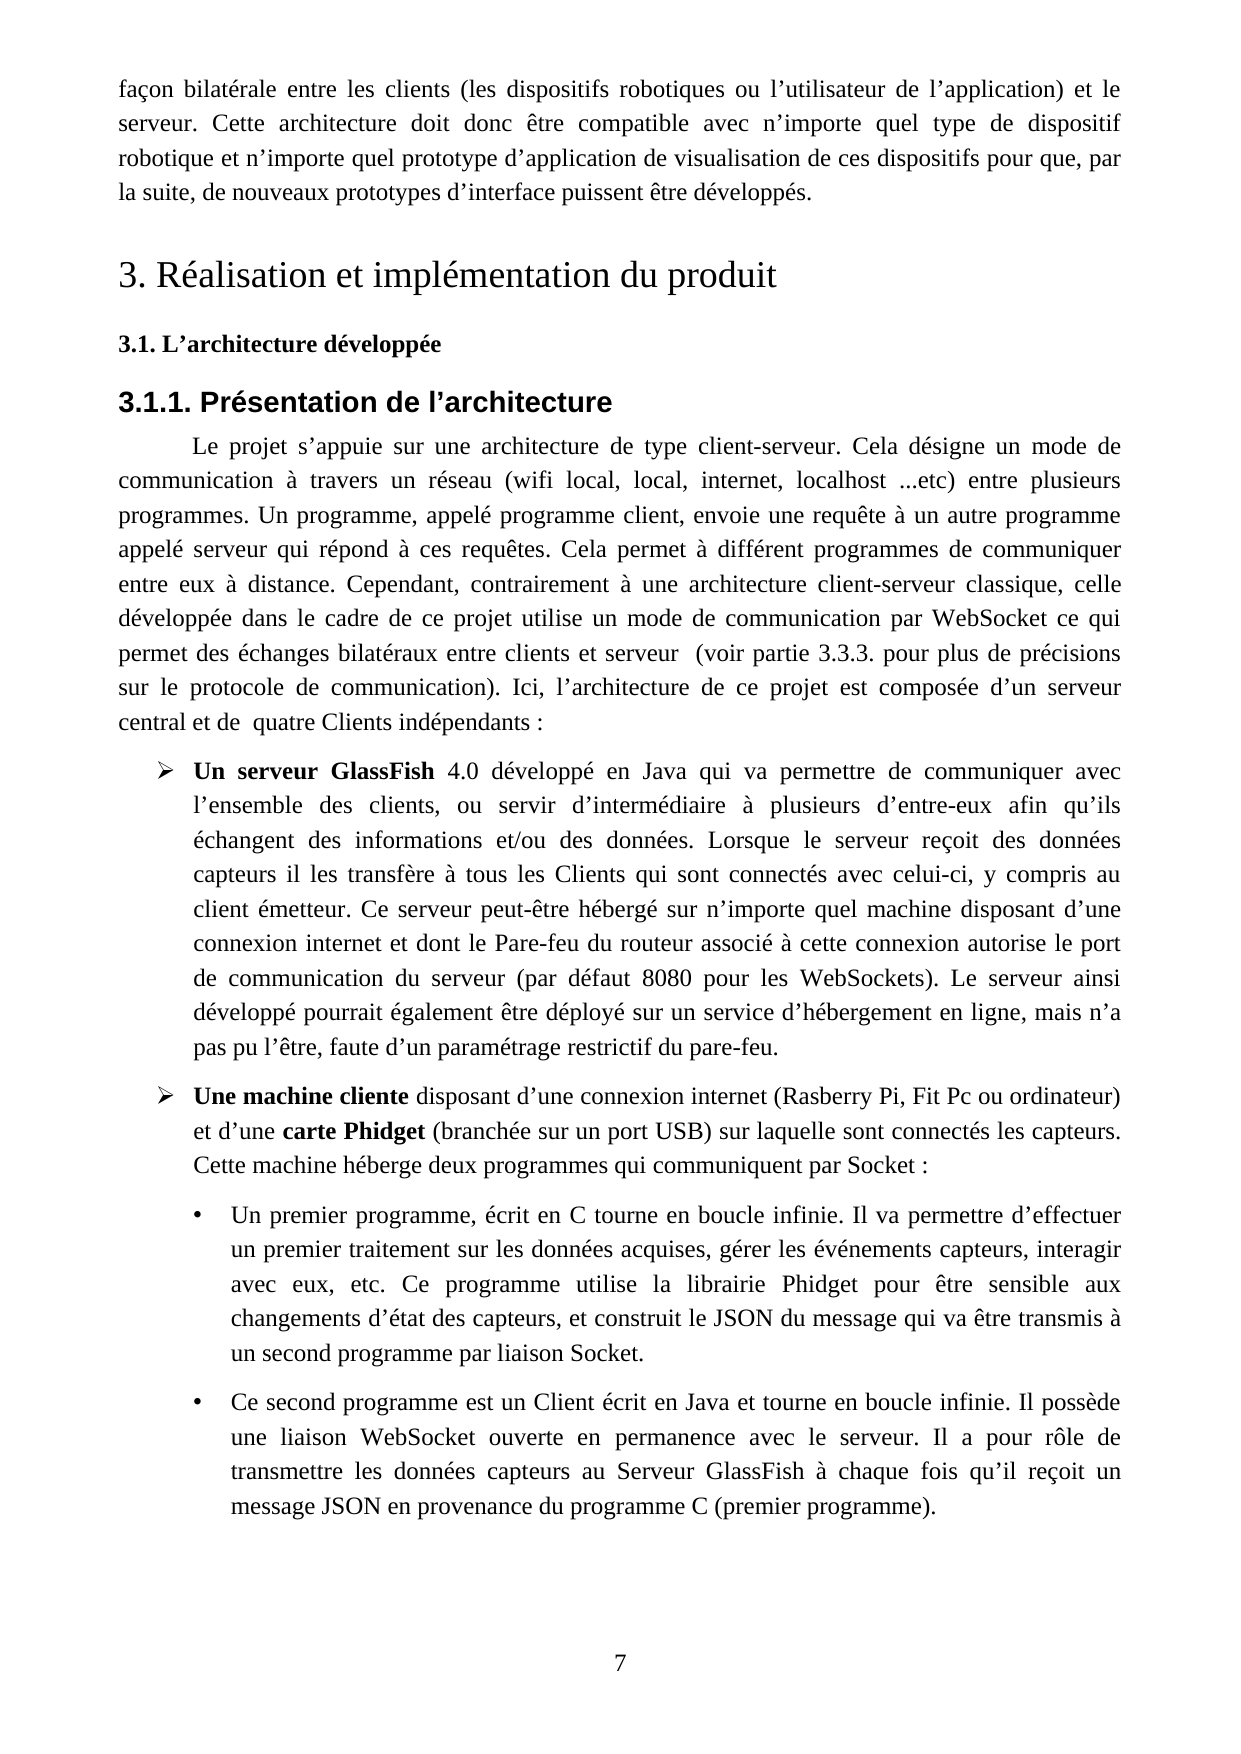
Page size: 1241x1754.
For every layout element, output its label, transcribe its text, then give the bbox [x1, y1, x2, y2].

text façon bilatérale entre les clients (les dispositifs robotiques ou l’utilisateur de l’application) et le serveur. Cette architecture doit donc être compatible avec n’importe quel type de dispositif robotique et n’importe quel prototype d’application de visualisation de ces dispositifs pour que, par la suite, de nouveaux prototypes d’interface puissent être développés. [118, 74, 1122, 206]
subtitle 3. Réalisation et implémentation du produit [118, 252, 1122, 295]
list Ce second programme est un Client écrit en Java et tourne en boucle infinie. Il possède une liaison WebSocket ouverte en permanence avec le serveur. Il a pour rôle de transmettre les données capteurs au Serveur GlassFish à chaque fois qu’il reçoit un message JSON en provenance du programme C (premier programme). [193, 1387, 1122, 1519]
text Le projet s’appuie sur une architecture de type client-serveur. Cela désigne un mode de communication à travers un réseau (wifi local, local, internet, localhost ...etc) entre plusieurs programmes. Un programme, appelé programme client, envoie une requête à un autre programme appelé serveur qui répond à ces requêtes. Cela permet à différent programmes de communiquer entre eux à distance. Cependant, contrairement à une architecture client-serveur classique, celle développée dans le cadre de ce projet utilise un mode de communication par WebSocket ce qui permet des échanges bilatéraux entre clients et serveur (voir partie 3.3.3. pour plus de précisions sur le protocole de communication). Ici, l’architecture de ce projet est composée d’un serveur central et de quatre Clients indépendants : [118, 431, 1122, 735]
subtitle 3.1.1. Présentation de l’architecture [118, 384, 1122, 418]
list Un premier programme, écrit en C tourne en boucle infinie. Il va permettre d’effectuer un premier traitement sur les données acquises, gérer les événements capteurs, interagir avec eux, etc. Ce programme utilise la librairie Phidget pour être sensible aux changements d’état des capteurs, et construit le JSON du message qui va être transmis à un second programme par liaison Socket. [193, 1200, 1122, 1367]
list Une machine cliente disposant d’une connexion internet (Rasberry Pi, Fit Pc ou ordinateur) et d’une carte Phidget (branchée sur un port USB) sur laquelle sont connectés les capteurs. Cette machine héberge deux programmes qui communiquent par Socket : [156, 1081, 1122, 1179]
subtitle 3.1. L’architecture développée [118, 329, 1122, 357]
list Un serveur GlassFish 4.0 développé en Java qui va permettre de communiquer avec l’ensemble des clients, ou servir d’intermédiaire à plusieurs d’entre-eux afin qu’ils échangent des informations et/ou des données. Lorsque le serveur reçoit des données capteurs il les transfère à tous les Clients qui sont connectés avec celui-ci, y compris au client émetteur. Ce serveur peut-être hébergé sur n’importe quel machine disposant d’une connexion internet et dont le Pare-feu du routeur associé à cette connexion autorise le port de communication du serveur (par défaut 8080 pour les WebSockets). Le serveur ainsi développé pourrait également être déployé sur un service d’hébergement en ligne, mais n’a pas pu l’être, faute d’un paramétrage restrictif du pare-feu. [156, 756, 1122, 1061]
